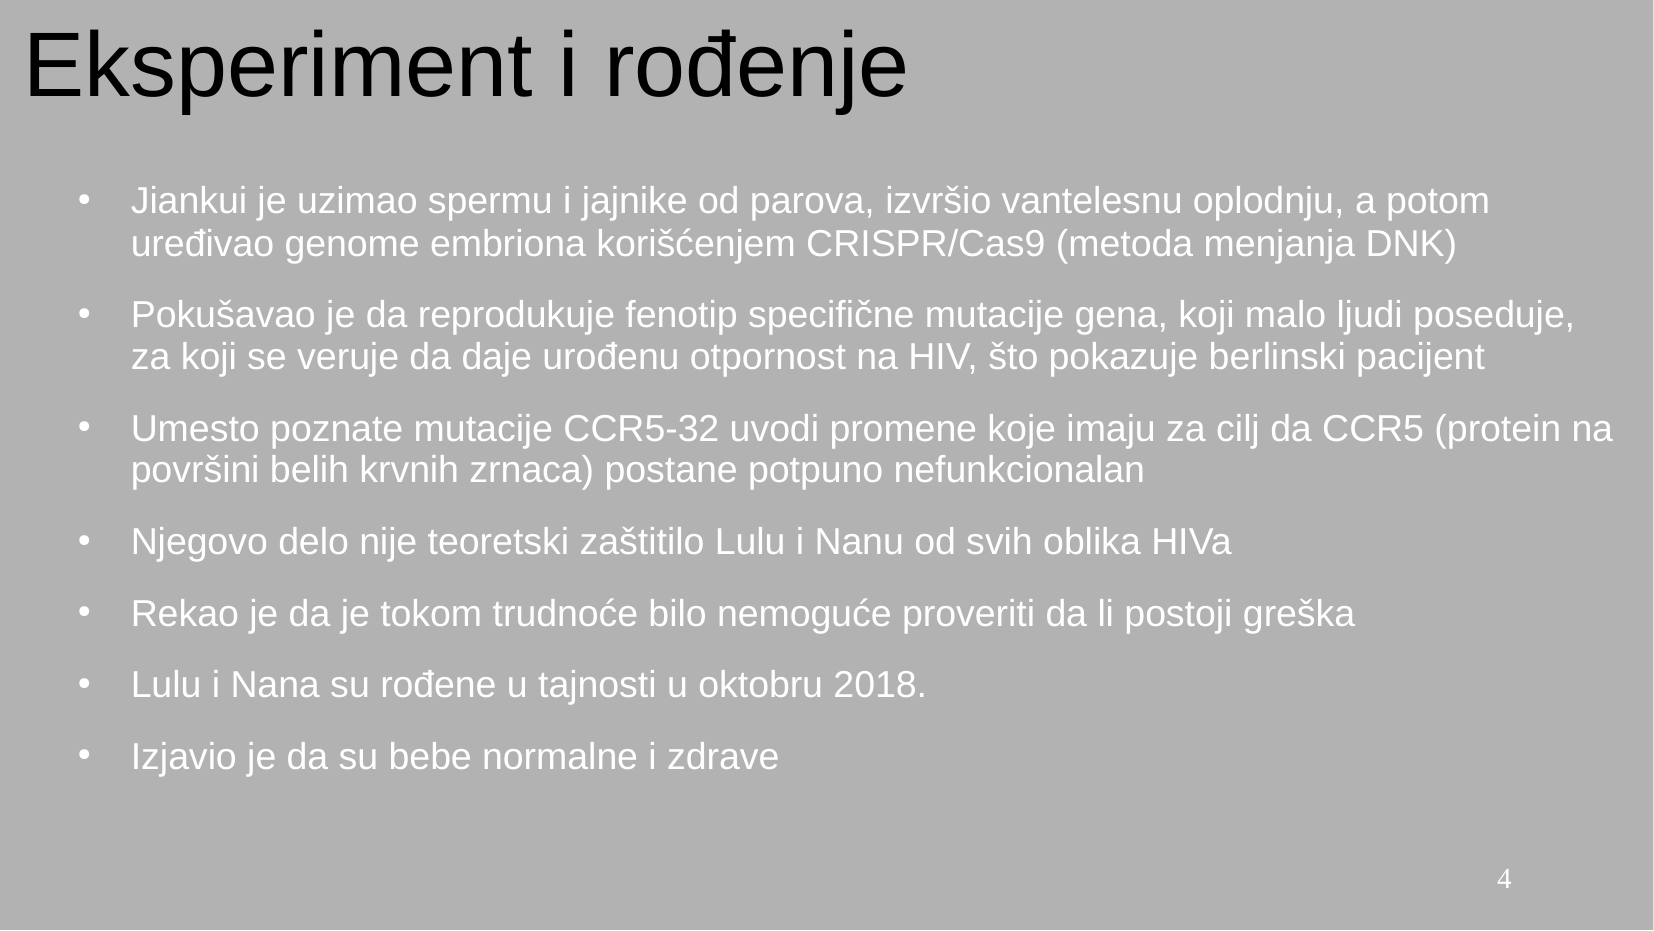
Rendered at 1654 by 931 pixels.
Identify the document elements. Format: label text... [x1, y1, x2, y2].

list Jiankui je uzimao spermu i jajnike od parova, izvršio vantelesnu oplodnju, a potom uređivao genome embriona korišćenjem CRISPR/Cas9 (metoda menjanja DNK) Pokušavao je da reprodukuje fenotip specifične mutacije gena, koji malo ljudi poseduje, za koji se veruje da daje urođenu otpornost na HIV, što pokazuje berlinski pacijent Umesto poznate mutacije CCR5-32 uvodi promene koje imaju za cilj da CCR5 (protein na površini belih krvnih zrnaca) postane potpuno nefunkcionalan Njegovo delo nije teoretski zaštitilo Lulu i Nanu od svih oblika HIVa Rekao je da je tokom trudnoće bilo nemoguće proveriti da li postoji greška Lulu i Nana su rođene u tajnosti u oktobru 2018. Izjavio je da su bebe normalne i zdrave [60, 180, 1621, 826]
title Eksperiment i rođenje [23, 11, 1589, 119]
